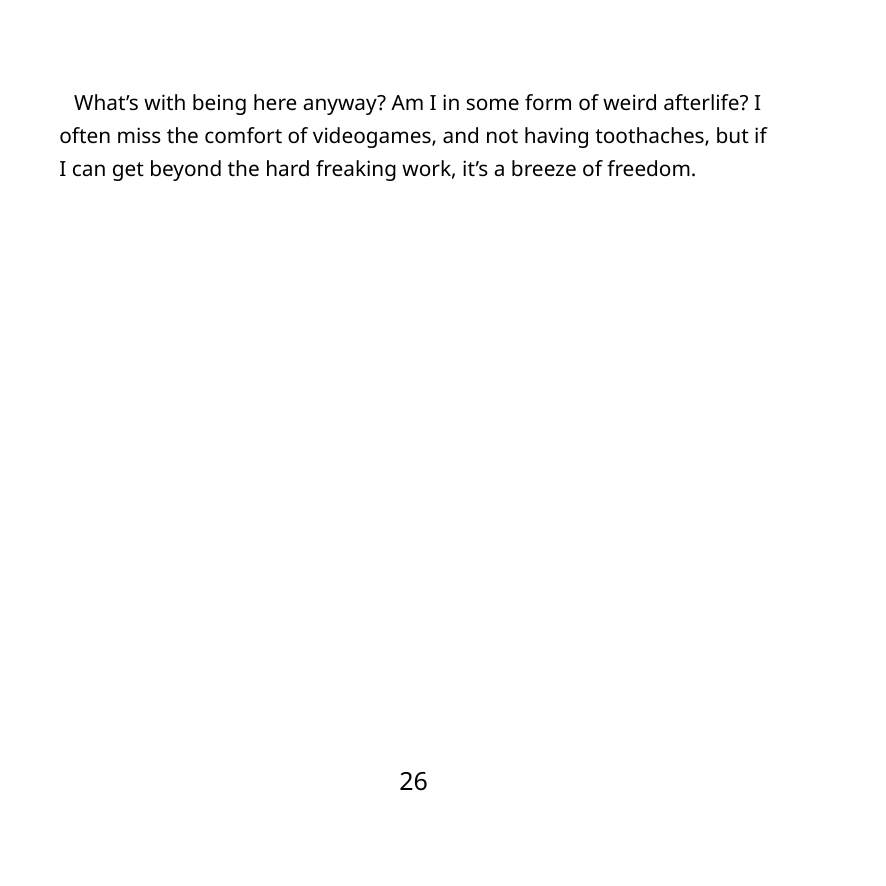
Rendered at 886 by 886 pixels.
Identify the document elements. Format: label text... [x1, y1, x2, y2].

text What’s with being here anyway? Am I in some form of weird afterlife? I often miss the comfort of videogames, and not having toothaches, but if I can get beyond the hard freaking work, it’s a breeze of freedom. [59, 88, 768, 182]
